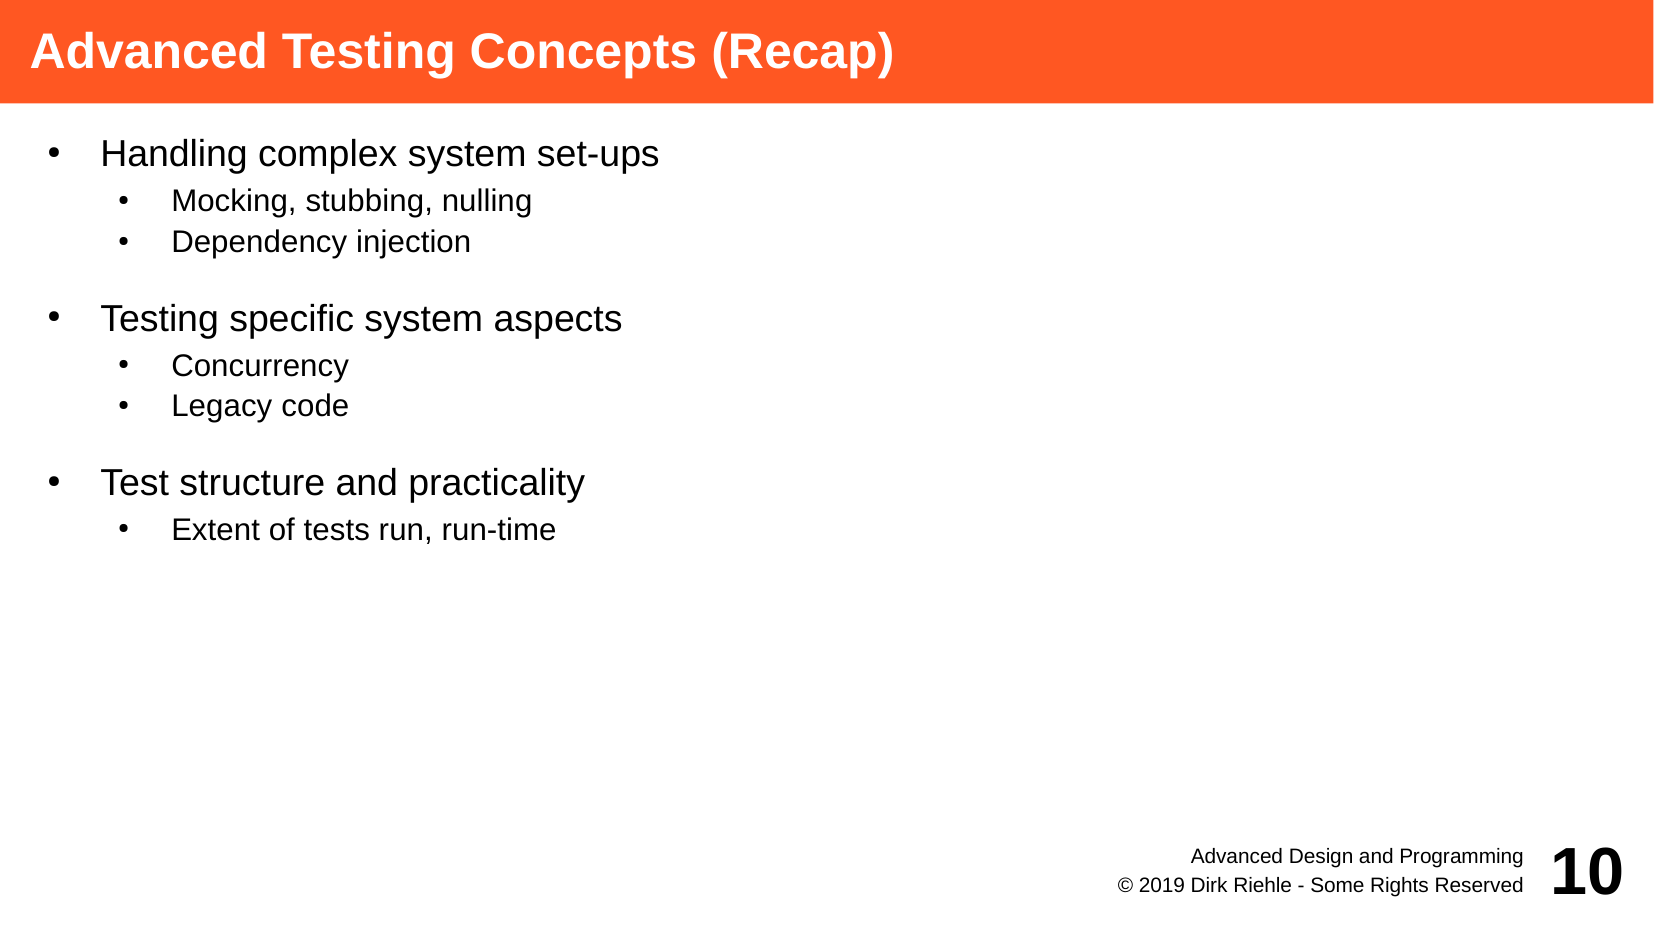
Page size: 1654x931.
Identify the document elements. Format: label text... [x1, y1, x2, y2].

title Advanced Testing Concepts (Recap) [0, 0, 1654, 104]
list Handling complex system set-ups Mocking, stubbing, nulling Dependency injection Testing specific system aspects Concurrency Legacy code Test structure and practicality Extent of tests run, run-time [29, 132, 1625, 813]
